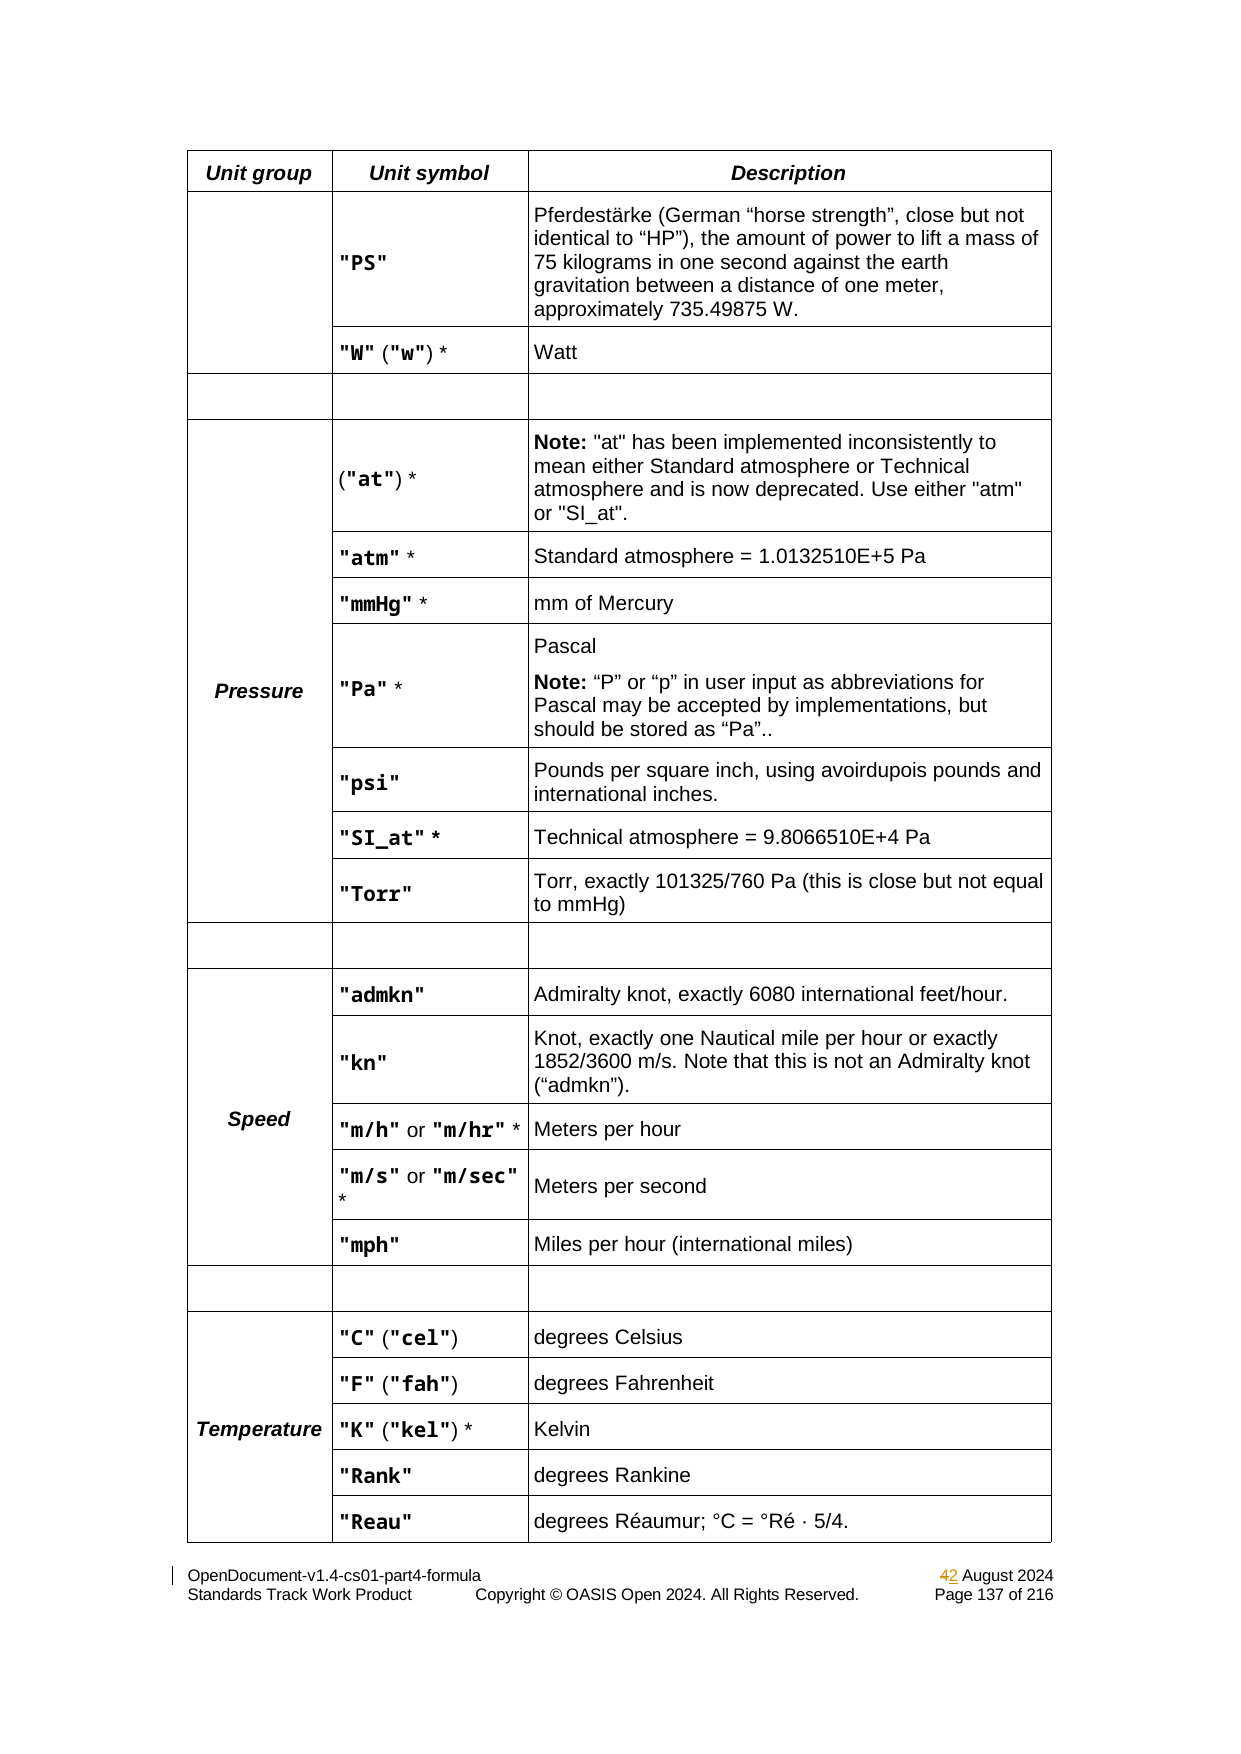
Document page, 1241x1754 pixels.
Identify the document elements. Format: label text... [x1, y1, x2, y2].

table_cell Pascal Note: “P” or “p” in user input as abbreviations for Pascal may be accepted by implementations, but should be stored as “Pa”.. [529, 624, 1051, 747]
table_cell Watt [529, 327, 1051, 373]
table_header Unit symbol [333, 151, 528, 191]
table_cell "mph" [333, 1220, 528, 1265]
table_cell Meters per hour [529, 1104, 1051, 1149]
table_cell "m/s" or "m/sec" * [333, 1150, 528, 1218]
table_cell Pferdestärke (German “horse strength”, close but not identical to “HP”), the amount of power to lift a mass of 75 kilograms in one second against the earth gravitation between a distance of one meter, approximately 735.49875 W. [529, 192, 1051, 326]
table_cell degrees Rankine [529, 1450, 1051, 1495]
table_header Description [529, 151, 1051, 191]
table_cell ("at") * [333, 420, 528, 531]
table_cell Torr, exactly 101325/760 Pa (this is close but not equal to mmHg) [529, 859, 1051, 922]
table_cell Miles per hour (international miles) [529, 1220, 1051, 1265]
table_cell mm of Mercury [529, 578, 1051, 623]
table_cell Technical atmosphere = 9.8066510E+4 Pa [529, 812, 1051, 857]
table_cell [188, 923, 332, 968]
table_cell [188, 374, 332, 419]
table_cell Kelvin [529, 1404, 1051, 1449]
table_cell Meters per second [529, 1150, 1051, 1218]
table_cell degrees Celsius [529, 1312, 1051, 1357]
table_cell "PS" [333, 192, 528, 326]
table_header Unit group [188, 151, 332, 191]
table_cell Speed [188, 969, 332, 1265]
table_cell [529, 374, 1051, 419]
table_cell [188, 192, 332, 373]
table_cell [188, 1266, 332, 1311]
table_cell Temperature [188, 1312, 332, 1542]
table_cell "m/h" or "m/hr" * [333, 1104, 528, 1149]
table_cell Admiralty knot, exactly 6080 international feet/hour. [529, 969, 1051, 1014]
table_cell "Reau" [333, 1496, 528, 1542]
table_cell "psi" [333, 748, 528, 811]
table_cell "Rank" [333, 1450, 528, 1495]
table_cell "K" ("kel") * [333, 1404, 528, 1449]
table_cell [333, 1266, 528, 1311]
table_cell "Torr" [333, 859, 528, 922]
table_cell Pressure [188, 420, 332, 922]
table_cell "mmHg" * [333, 578, 528, 623]
table_cell [333, 923, 528, 968]
table_cell [529, 923, 1051, 968]
table_cell "admkn" [333, 969, 528, 1014]
table_cell degrees Fahrenheit [529, 1358, 1051, 1403]
table_cell Note: "at" has been implemented inconsistently to mean either Standard atmosphere or Technical atmosphere and is now deprecated. Use either "atm" or "SI_at". [529, 420, 1051, 531]
table_cell Pounds per square inch, using avoirdupois pounds and international inches. [529, 748, 1051, 811]
table_cell "kn" [333, 1016, 528, 1103]
table_cell "W" ("w") * [333, 327, 528, 373]
table_cell "atm" * [333, 532, 528, 577]
table_cell "SI_at" * [333, 812, 528, 857]
table_cell Standard atmosphere = 1.0132510E+5 Pa [529, 532, 1051, 577]
table_cell "Pa" * [333, 624, 528, 747]
table_cell degrees Réaumur; °C = °Ré · 5/4. [529, 1496, 1051, 1542]
table_cell [333, 374, 528, 419]
table_cell "C" ("cel") [333, 1312, 528, 1357]
table_cell [529, 1266, 1051, 1311]
table_cell Knot, exactly one Nautical mile per hour or exactly 1852/3600 m/s. Note that this is not an Admiralty knot (“admkn”). [529, 1016, 1051, 1103]
table_cell "F" ("fah") [333, 1358, 528, 1403]
